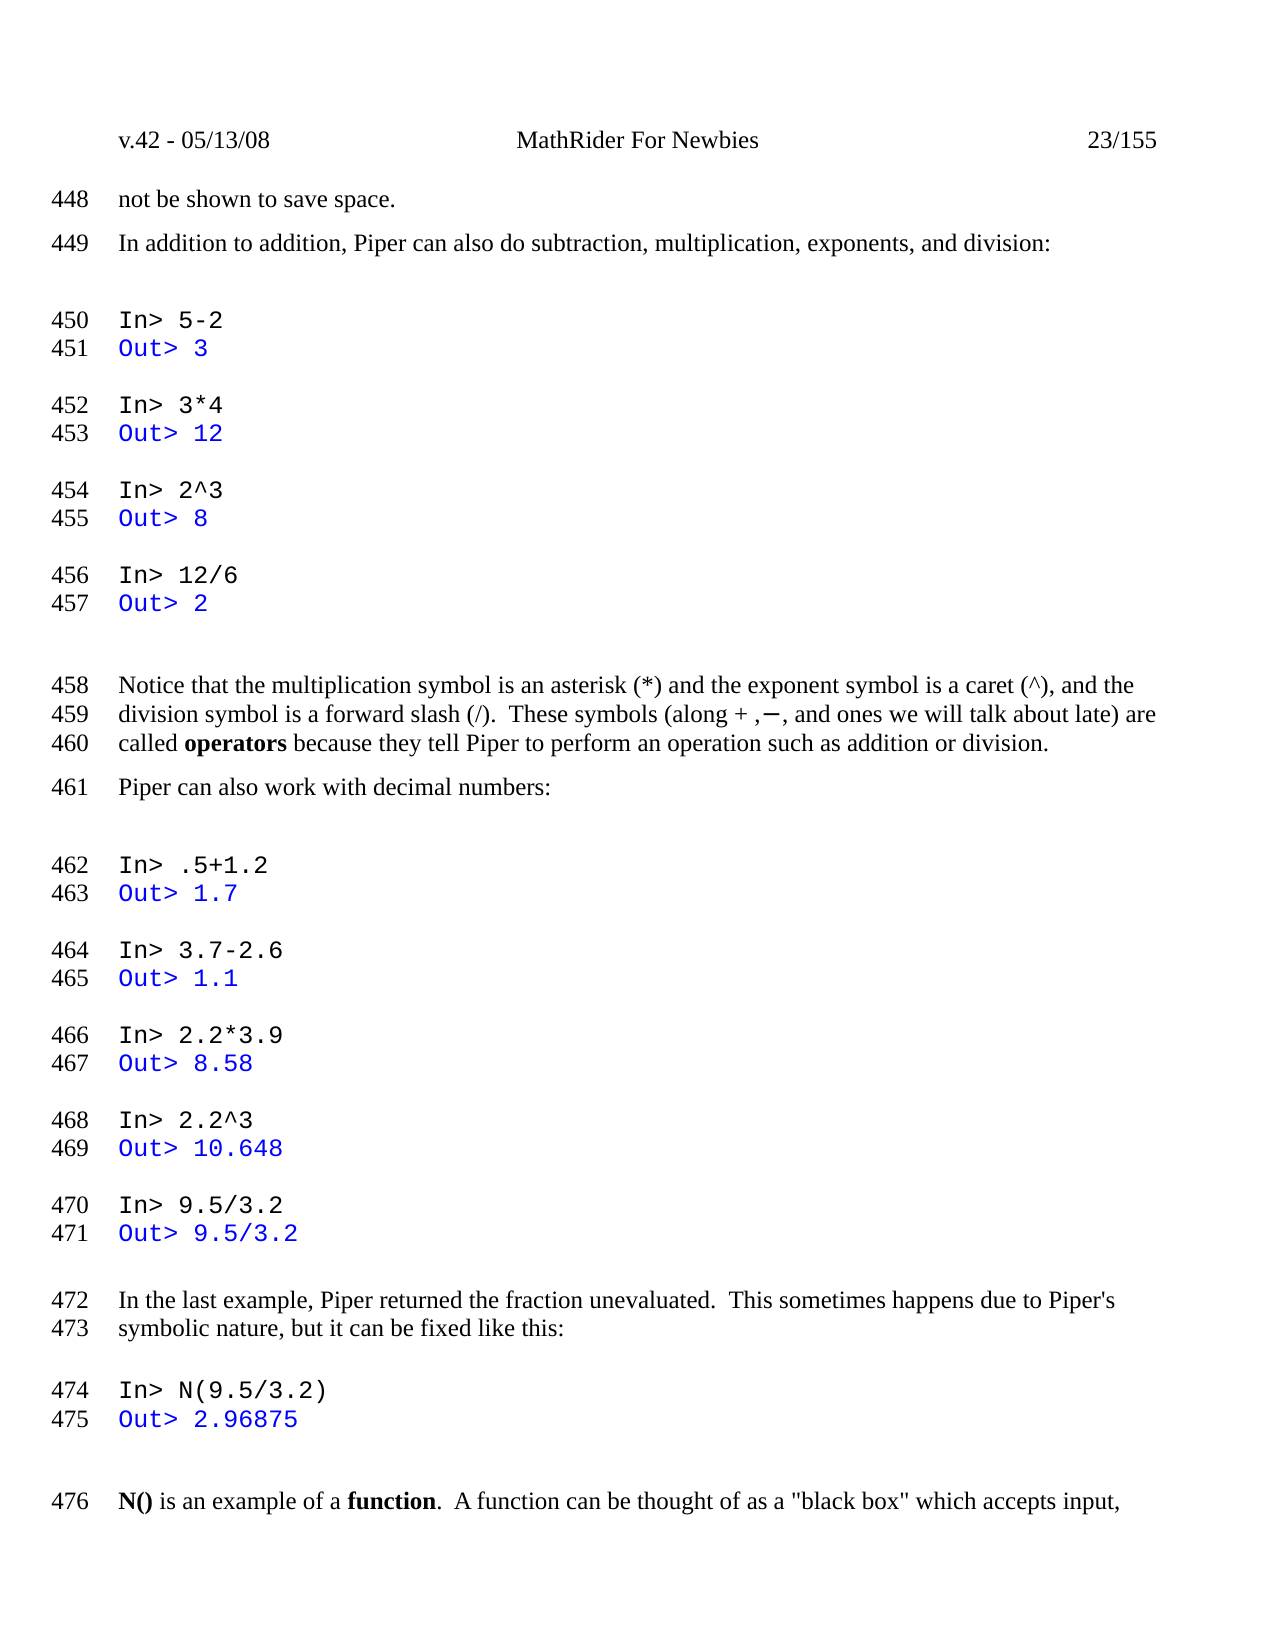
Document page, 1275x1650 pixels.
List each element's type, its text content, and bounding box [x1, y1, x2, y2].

text N() is an example of a function. A function can be thought of as a "black box" which accepts input, [118, 1486, 1157, 1515]
text In the last example, Piper returned the fraction unevaluated. This sometimes happens due to Piper's symbolic nature, but it can be fixed like this: [118, 1285, 1157, 1342]
text Out> 2.96875 [118, 1406, 1157, 1435]
text In addition to addition, Piper can also do subtraction, multiplication, exponents, and division: [118, 228, 1157, 256]
text Piper can also work with decimal numbers: [118, 772, 1157, 801]
text Out> 1.7 [118, 881, 1157, 909]
text In> 2.2^3 [118, 1107, 1157, 1136]
text In> 2.2*3.9 [118, 1022, 1157, 1051]
text In> 2^3 [118, 478, 1157, 506]
text not be shown to save space. [118, 184, 1157, 213]
text In> 3.7-2.6 [118, 937, 1157, 966]
text Out> 12 [118, 421, 1157, 449]
text In> 3*4 [118, 393, 1157, 421]
text Out> 8.58 [118, 1051, 1157, 1079]
text In> 12/6 [118, 563, 1157, 591]
text Notice that the multiplication symbol is an asterisk (*) and the exponent symbol is a caret (^), and the division symbol is a forward slash (/). These symbols (along + ,−, and ones we will talk about late) are called operators because they tell Piper to perform an operation such as addition or division. [118, 671, 1157, 757]
text Out> 8 [118, 506, 1157, 534]
text Out> 9.5/3.2 [118, 1221, 1157, 1249]
text Out> 10.648 [118, 1136, 1157, 1164]
text In> 9.5/3.2 [118, 1192, 1157, 1221]
text Out> 1.1 [118, 966, 1157, 994]
text Out> 2 [118, 591, 1157, 619]
text In> N(9.5/3.2) [118, 1378, 1157, 1406]
text In> 5-2 [118, 308, 1157, 336]
text Out> 3 [118, 336, 1157, 364]
text In> .5+1.2 [118, 852, 1157, 881]
